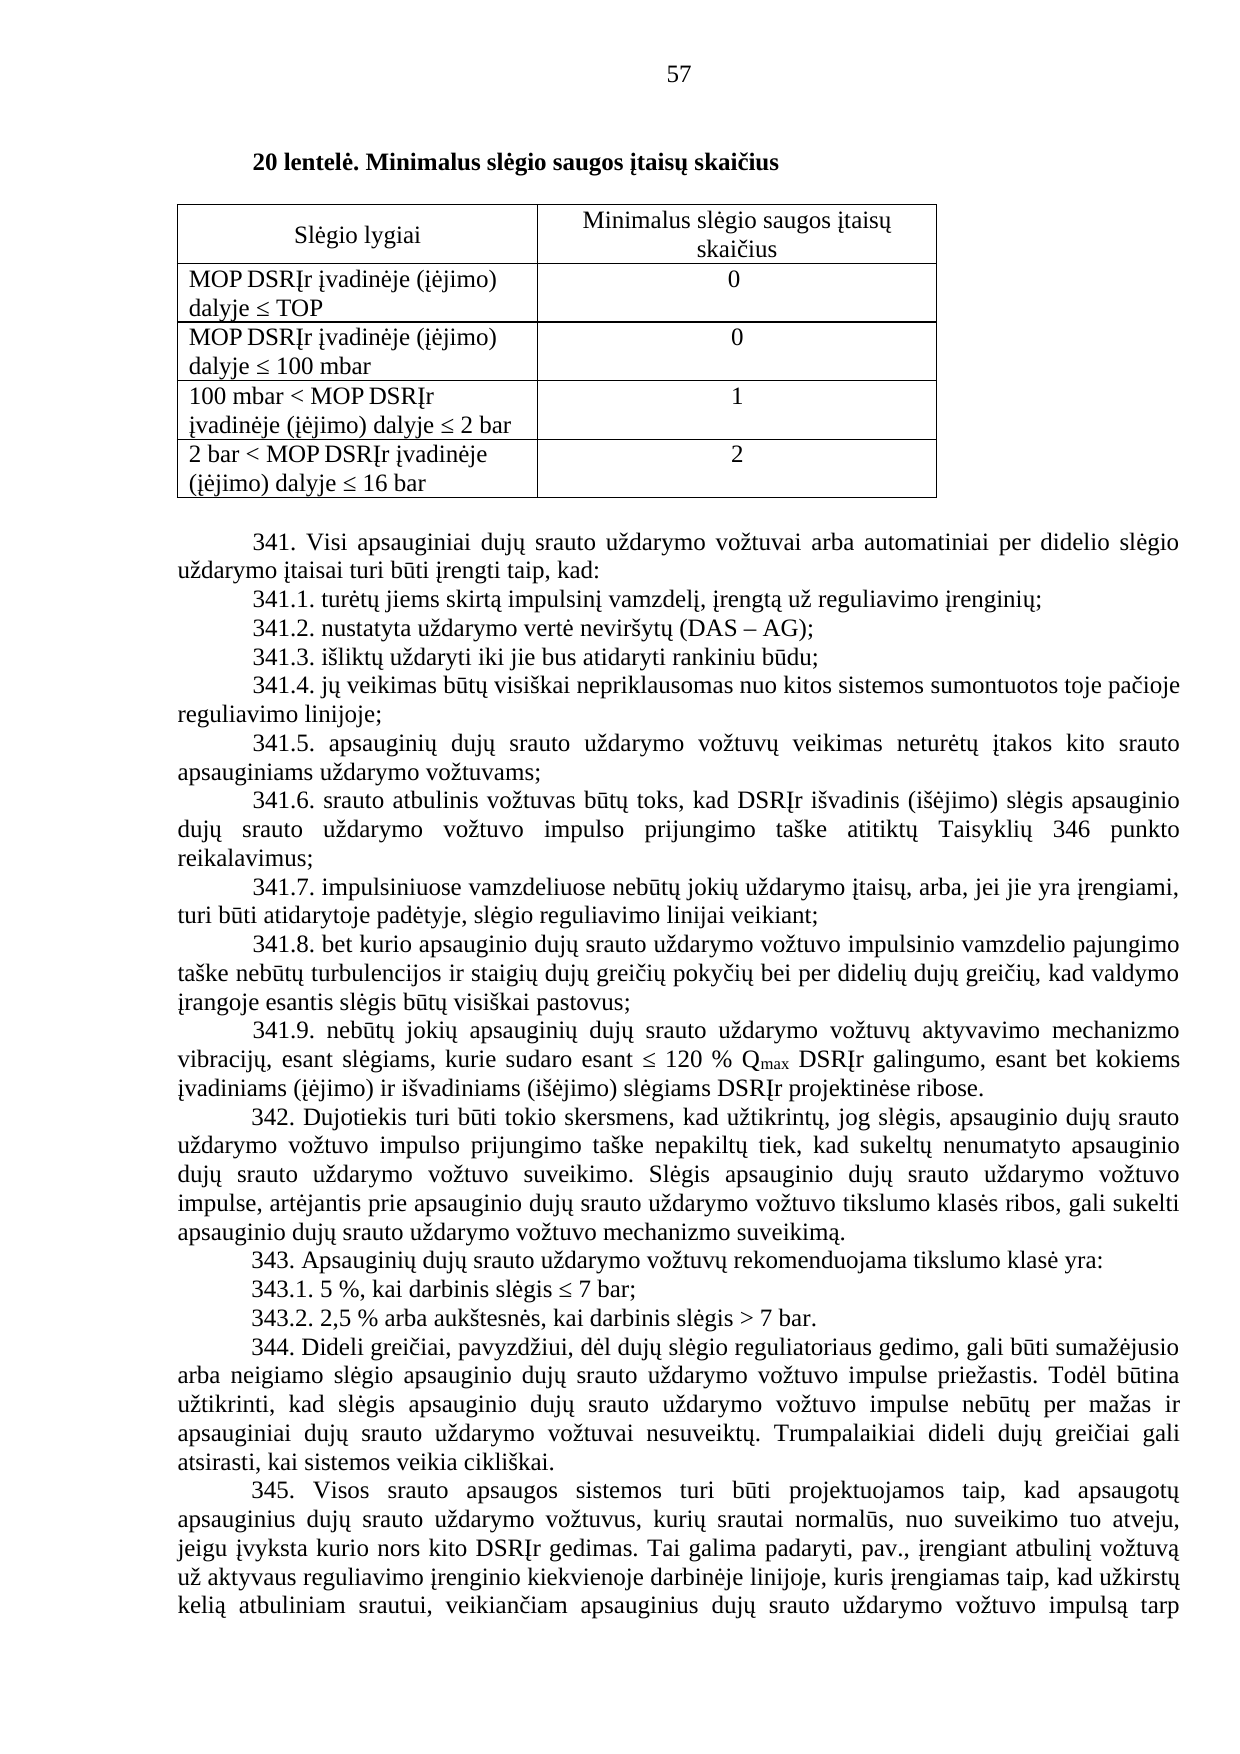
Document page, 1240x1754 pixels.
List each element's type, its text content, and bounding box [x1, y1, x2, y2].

table_cell 100 mbar < MOP DSRĮr įvadinėje (įėjimo) dalyje ≤ 2 bar [178, 381, 537, 438]
text 341.9. nebūtų jokių apsauginių dujų srauto uždarymo vožtuvų aktyvavimo mechanizmo vibracijų, esant slėgiams, kurie sudaro esant ≤ 120 % Qmax DSRĮr galingumo, esant bet kokiems įvadiniams (įėjimo) ir išvadiniams (išėjimo) slėgiams DSRĮr projektinėse ribose. [177, 1016, 1181, 1102]
table_cell 2 [538, 440, 936, 497]
text 341.2. nustatyta uždarymo vertė neviršytų (DAS – AG); [177, 613, 1181, 642]
text 343.1. 5 %, kai darbinis slėgis ≤ 7 bar; [251, 1274, 1181, 1303]
table_cell 0 [538, 264, 936, 321]
text 341. Visi apsauginiai dujų srauto uždarymo vožtuvai arba automatiniai per didelio slėgio uždarymo įtaisai turi būti įrengti taip, kad: [177, 527, 1181, 584]
table_cell 0 [538, 323, 936, 380]
text 343.2. 2,5 % arba aukštesnės, kai darbinis slėgis > 7 bar. [251, 1303, 1181, 1332]
text 341.7. impulsiniuose vamzdeliuose nebūtų jokių uždarymo įtaisų, arba, jei jie yra įrengiami, turi būti atidarytoje padėtyje, slėgio reguliavimo linijai veikiant; [177, 872, 1181, 929]
text 343. Apsauginių dujų srauto uždarymo vožtuvų rekomenduojama tikslumo klasė yra: [177, 1246, 1181, 1274]
text 341.4. jų veikimas būtų visiškai nepriklausomas nuo kitos sistemos sumontuotos toje pačioje reguliavimo linijoje; [177, 671, 1181, 728]
text 341.1. turėtų jiems skirtą impulsinį vamzdelį, įrengtą už reguliavimo įrenginių; [177, 584, 1181, 613]
text 342. Dujotiekis turi būti tokio skersmens, kad užtikrintų, jog slėgis, apsauginio dujų srauto uždarymo vožtuvo impulso prijungimo taške nepakiltų tiek, kad sukeltų nenumatyto apsauginio dujų srauto uždarymo vožtuvo suveikimo. Slėgis apsauginio dujų srauto uždarymo vožtuvo impulse, artėjantis prie apsauginio dujų srauto uždarymo vožtuvo tikslumo klasės ribos, gali sukelti apsauginio dujų srauto uždarymo vožtuvo mechanizmo suveikimą. [177, 1102, 1181, 1246]
table_header Slėgio lygiai [178, 205, 537, 263]
table_cell MOP DSRĮr įvadinėje (įėjimo) dalyje ≤ 100 mbar [178, 323, 537, 380]
text 344. Dideli greičiai, pavyzdžiui, dėl dujų slėgio reguliatoriaus gedimo, gali būti sumažėjusio arba neigiamo slėgio apsauginio dujų srauto uždarymo vožtuvo impulse priežastis. Todėl būtina užtikrinti, kad slėgis apsauginio dujų srauto uždarymo vožtuvo impulse nebūtų per mažas ir apsauginiai dujų srauto uždarymo vožtuvai nesuveiktų. Trumpalaikiai dideli dujų greičiai gali atsirasti, kai sistemos veikia cikliškai. [177, 1332, 1181, 1476]
text 341.8. bet kurio apsauginio dujų srauto uždarymo vožtuvo impulsinio vamzdelio pajungimo taške nebūtų turbulencijos ir staigių dujų greičių pokyčių bei per didelių dujų greičių, kad valdymo įrangoje esantis slėgis būtų visiškai pastovus; [177, 929, 1181, 1016]
text 341.5. apsauginių dujų srauto uždarymo vožtuvų veikimas neturėtų įtakos kito srauto apsauginiams uždarymo vožtuvams; [177, 728, 1181, 786]
text 20 lentelė. Minimalus slėgio saugos įtaisų skaičius [177, 147, 1181, 176]
text 341.6. srauto atbulinis vožtuvas būtų toks, kad DSRĮr išvadinis (išėjimo) slėgis apsauginio dujų srauto uždarymo vožtuvo impulso prijungimo taške atitiktų Taisyklių 346 punkto reikalavimus; [177, 786, 1181, 872]
table_cell MOP DSRĮr įvadinėje (įėjimo) dalyje ≤ TOP [178, 264, 537, 321]
table_cell 1 [538, 381, 936, 438]
table_cell 2 bar < MOP DSRĮr įvadinėje (įėjimo) dalyje ≤ 16 bar [178, 440, 537, 497]
table_header Minimalus slėgio saugos įtaisų skaičius [538, 205, 936, 263]
text 341.3. išliktų uždaryti iki jie bus atidaryti rankiniu būdu; [177, 642, 1181, 671]
text 345. Visos srauto apsaugos sistemos turi būti projektuojamos taip, kad apsaugotų apsauginius dujų srauto uždarymo vožtuvus, kurių srautai normalūs, nuo suveikimo tuo atveju, jeigu įvyksta kurio nors kito DSRĮr gedimas. Tai galima padaryti, pav., įrengiant atbulinį vožtuvą už aktyvaus reguliavimo įrenginio kiekvienoje darbinėje linijoje, kuris įrengiamas taip, kad užkirstų kelią atbuliniam srautui, veikiančiam apsauginius dujų srauto uždarymo vožtuvo impulsą tarp [177, 1476, 1181, 1619]
